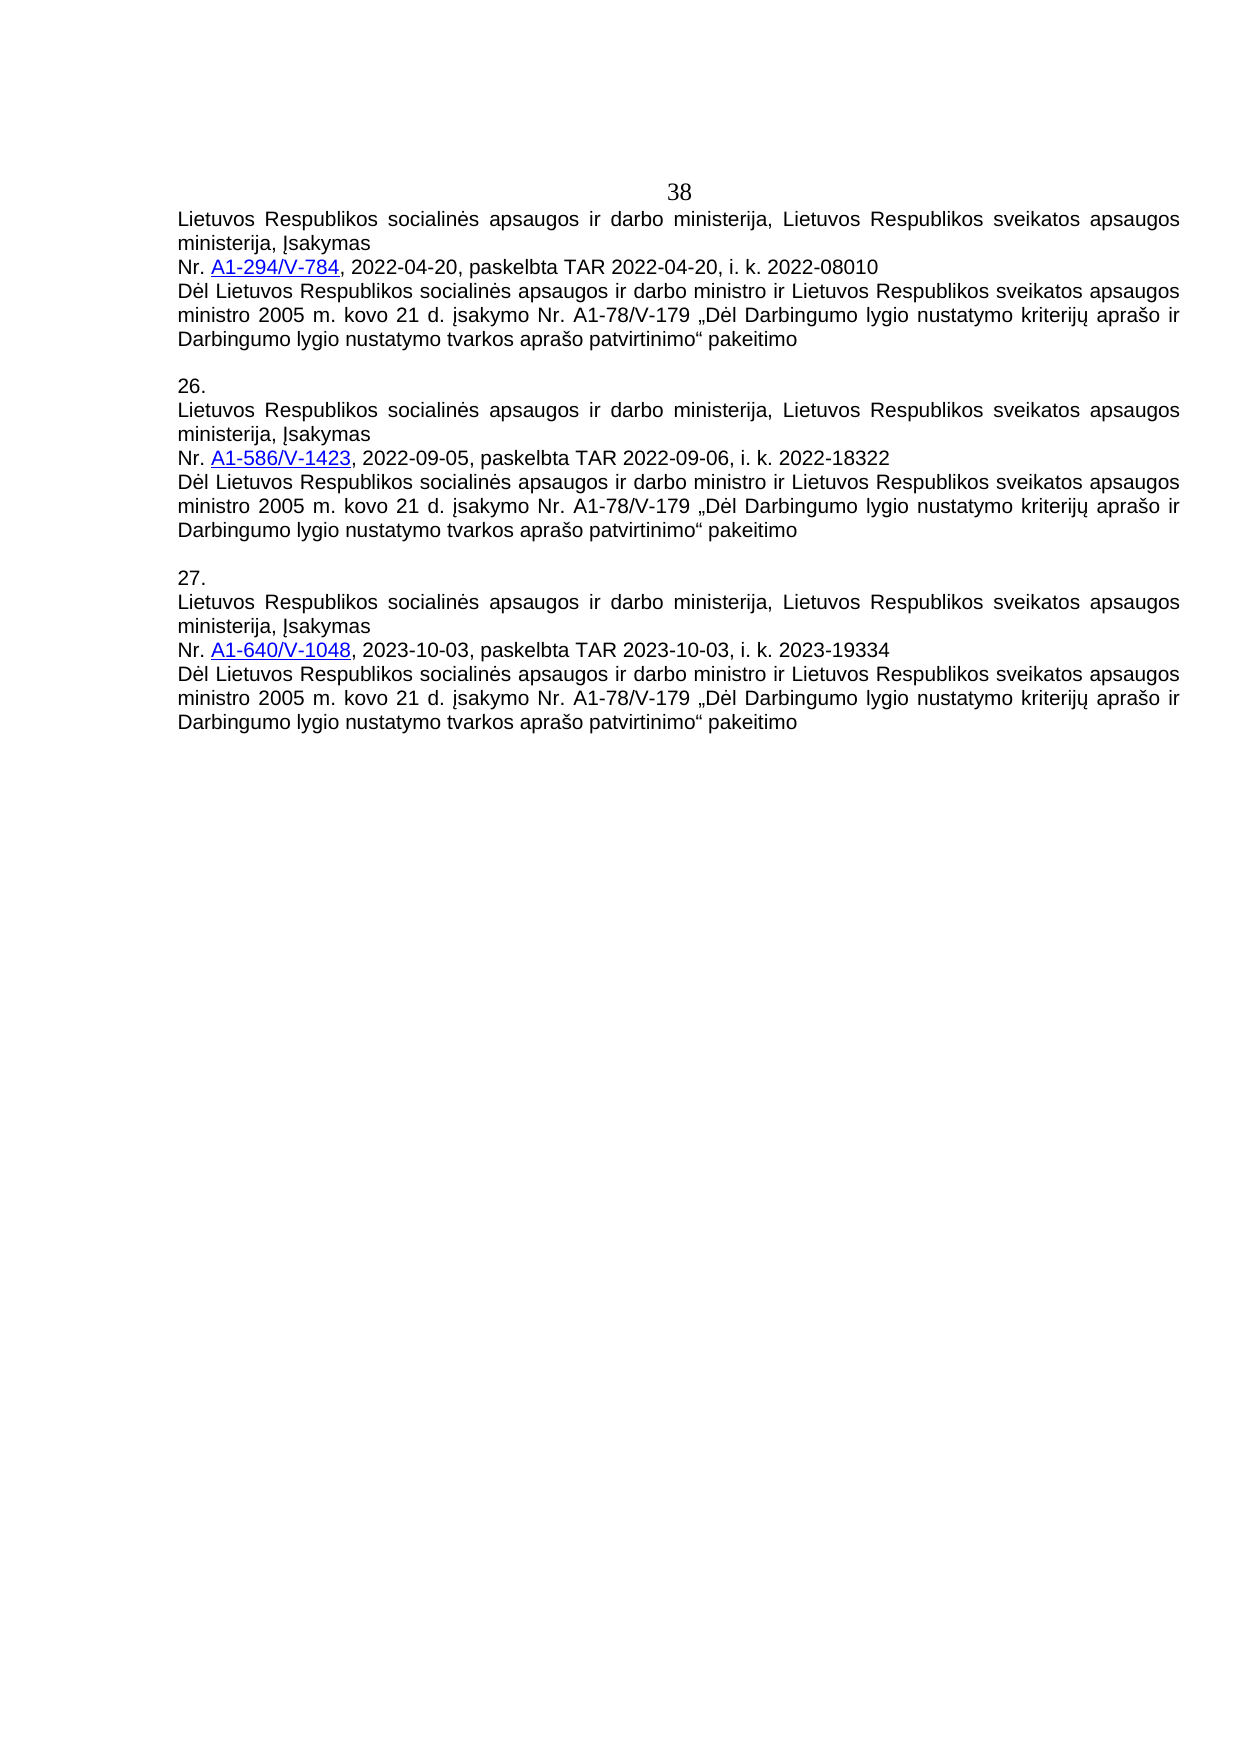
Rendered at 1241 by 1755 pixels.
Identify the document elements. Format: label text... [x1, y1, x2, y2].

text Dėl Lietuvos Respublikos socialinės apsaugos ir darbo ministro ir Lietuvos Respublikos sveikatos apsaugos ministro 2005 m. kovo 21 d. įsakymo Nr. A1-78/V-179 „Dėl Darbingumo lygio nustatymo kriterijų aprašo ir Darbingumo lygio nustatymo tvarkos aprašo patvirtinimo“ pakeitimo [177, 662, 1181, 734]
text Lietuvos Respublikos socialinės apsaugos ir darbo ministerija, Lietuvos Respublikos sveikatos apsaugos ministerija, Įsakymas [177, 398, 1181, 446]
text Dėl Lietuvos Respublikos socialinės apsaugos ir darbo ministro ir Lietuvos Respublikos sveikatos apsaugos ministro 2005 m. kovo 21 d. įsakymo Nr. A1-78/V-179 „Dėl Darbingumo lygio nustatymo kriterijų aprašo ir Darbingumo lygio nustatymo tvarkos aprašo patvirtinimo“ pakeitimo [177, 278, 1181, 350]
text Nr. A1-294/V-784, 2022-04-20, paskelbta TAR 2022-04-20, i. k. 2022-08010 [177, 254, 1181, 278]
text 27. [177, 566, 1181, 590]
text Dėl Lietuvos Respublikos socialinės apsaugos ir darbo ministro ir Lietuvos Respublikos sveikatos apsaugos ministro 2005 m. kovo 21 d. įsakymo Nr. A1-78/V-179 „Dėl Darbingumo lygio nustatymo kriterijų aprašo ir Darbingumo lygio nustatymo tvarkos aprašo patvirtinimo“ pakeitimo [177, 470, 1181, 542]
text Lietuvos Respublikos socialinės apsaugos ir darbo ministerija, Lietuvos Respublikos sveikatos apsaugos ministerija, Įsakymas [177, 207, 1181, 254]
text Nr. A1-586/V-1423, 2022-09-05, paskelbta TAR 2022-09-06, i. k. 2022-18322 [177, 446, 1181, 470]
text Lietuvos Respublikos socialinės apsaugos ir darbo ministerija, Lietuvos Respublikos sveikatos apsaugos ministerija, Įsakymas [177, 590, 1181, 638]
text Nr. A1-640/V-1048, 2023-10-03, paskelbta TAR 2023-10-03, i. k. 2023-19334 [177, 638, 1181, 662]
text 26. [177, 374, 1181, 398]
